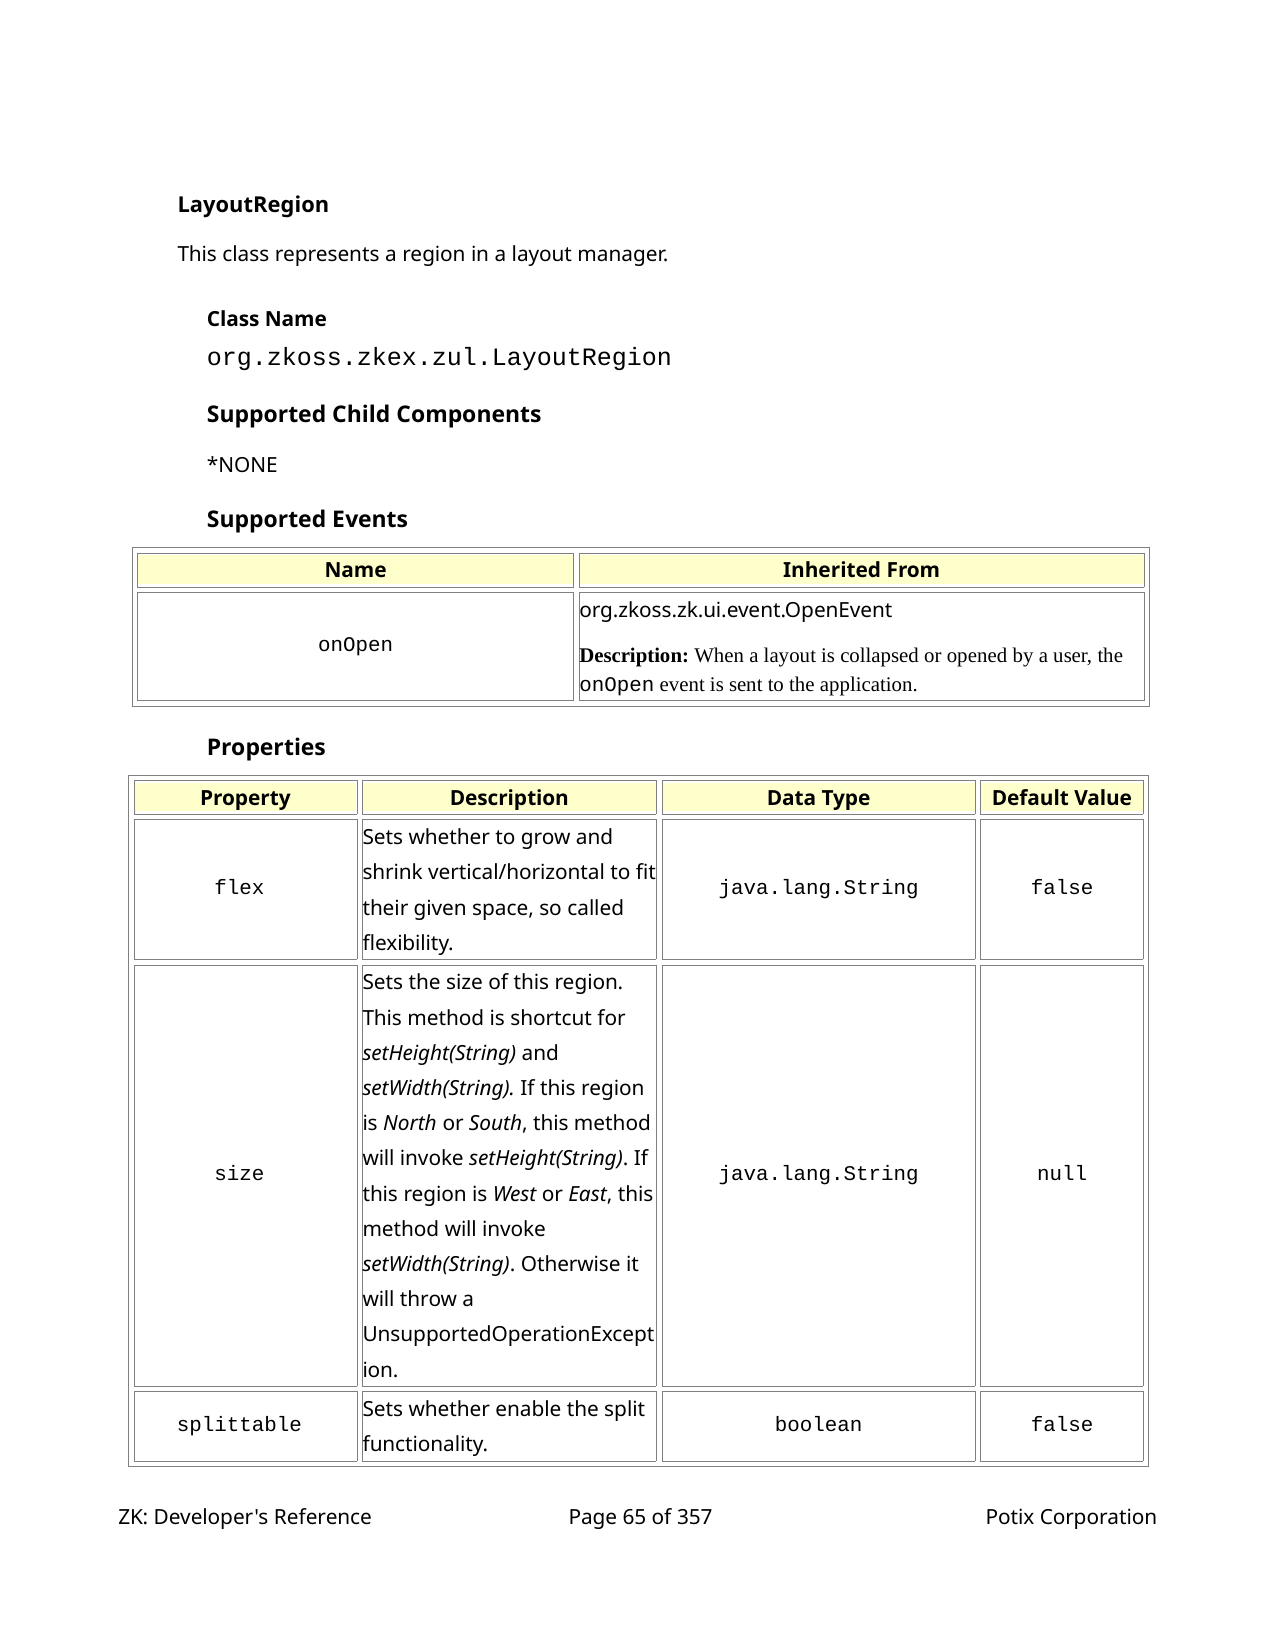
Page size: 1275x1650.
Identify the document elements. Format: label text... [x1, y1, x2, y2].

table_cell Sets whether enable the split functionality. [359, 1386, 659, 1461]
subtitle Supported Events [207, 503, 1157, 534]
table_header Default Value [978, 776, 1146, 814]
text This class represents a region in a layout manager. [177, 239, 1157, 268]
text org.zkoss.zkex.zul.LayoutRegion [207, 345, 1157, 373]
table_cell false [978, 1386, 1146, 1461]
text *NONE [207, 450, 1157, 478]
table_cell false [978, 814, 1146, 959]
subtitle Properties [207, 731, 1157, 762]
table_cell org.zkoss.zk.ui.event.OpenEvent Description: When a layout is collapsed or opened by a user, the onOpen event is sent to the application. [576, 587, 1147, 700]
table_cell Sets whether to grow and shrink vertical/horizontal to fit their given space, so called flexibility. [359, 814, 659, 959]
subtitle Class Name [207, 304, 1157, 333]
table_cell java.lang.String [659, 814, 978, 959]
table_cell java.lang.String [659, 959, 978, 1386]
table_header Name [134, 548, 576, 587]
table_header Data Type [659, 776, 978, 814]
table_header Description [359, 776, 659, 814]
table_cell onOpen [134, 587, 576, 700]
table_cell size [131, 959, 359, 1386]
subtitle Supported Child Components [207, 398, 1157, 429]
table_cell null [978, 959, 1146, 1386]
table_cell boolean [659, 1386, 978, 1461]
table_cell splittable [131, 1386, 359, 1461]
table_cell Sets the size of this region. This method is shortcut for setHeight(String) and setWidth(String). If this region is North or South, this method will invoke setHeight(String). If this region is West or East, this method will invoke setWidth(String). Otherwise it will throw a UnsupportedOperationException. [359, 959, 659, 1386]
table_header Inherited From [576, 548, 1147, 587]
table_header Property [131, 776, 359, 814]
subtitle LayoutRegion [177, 189, 1157, 219]
table_cell flex [131, 814, 359, 959]
